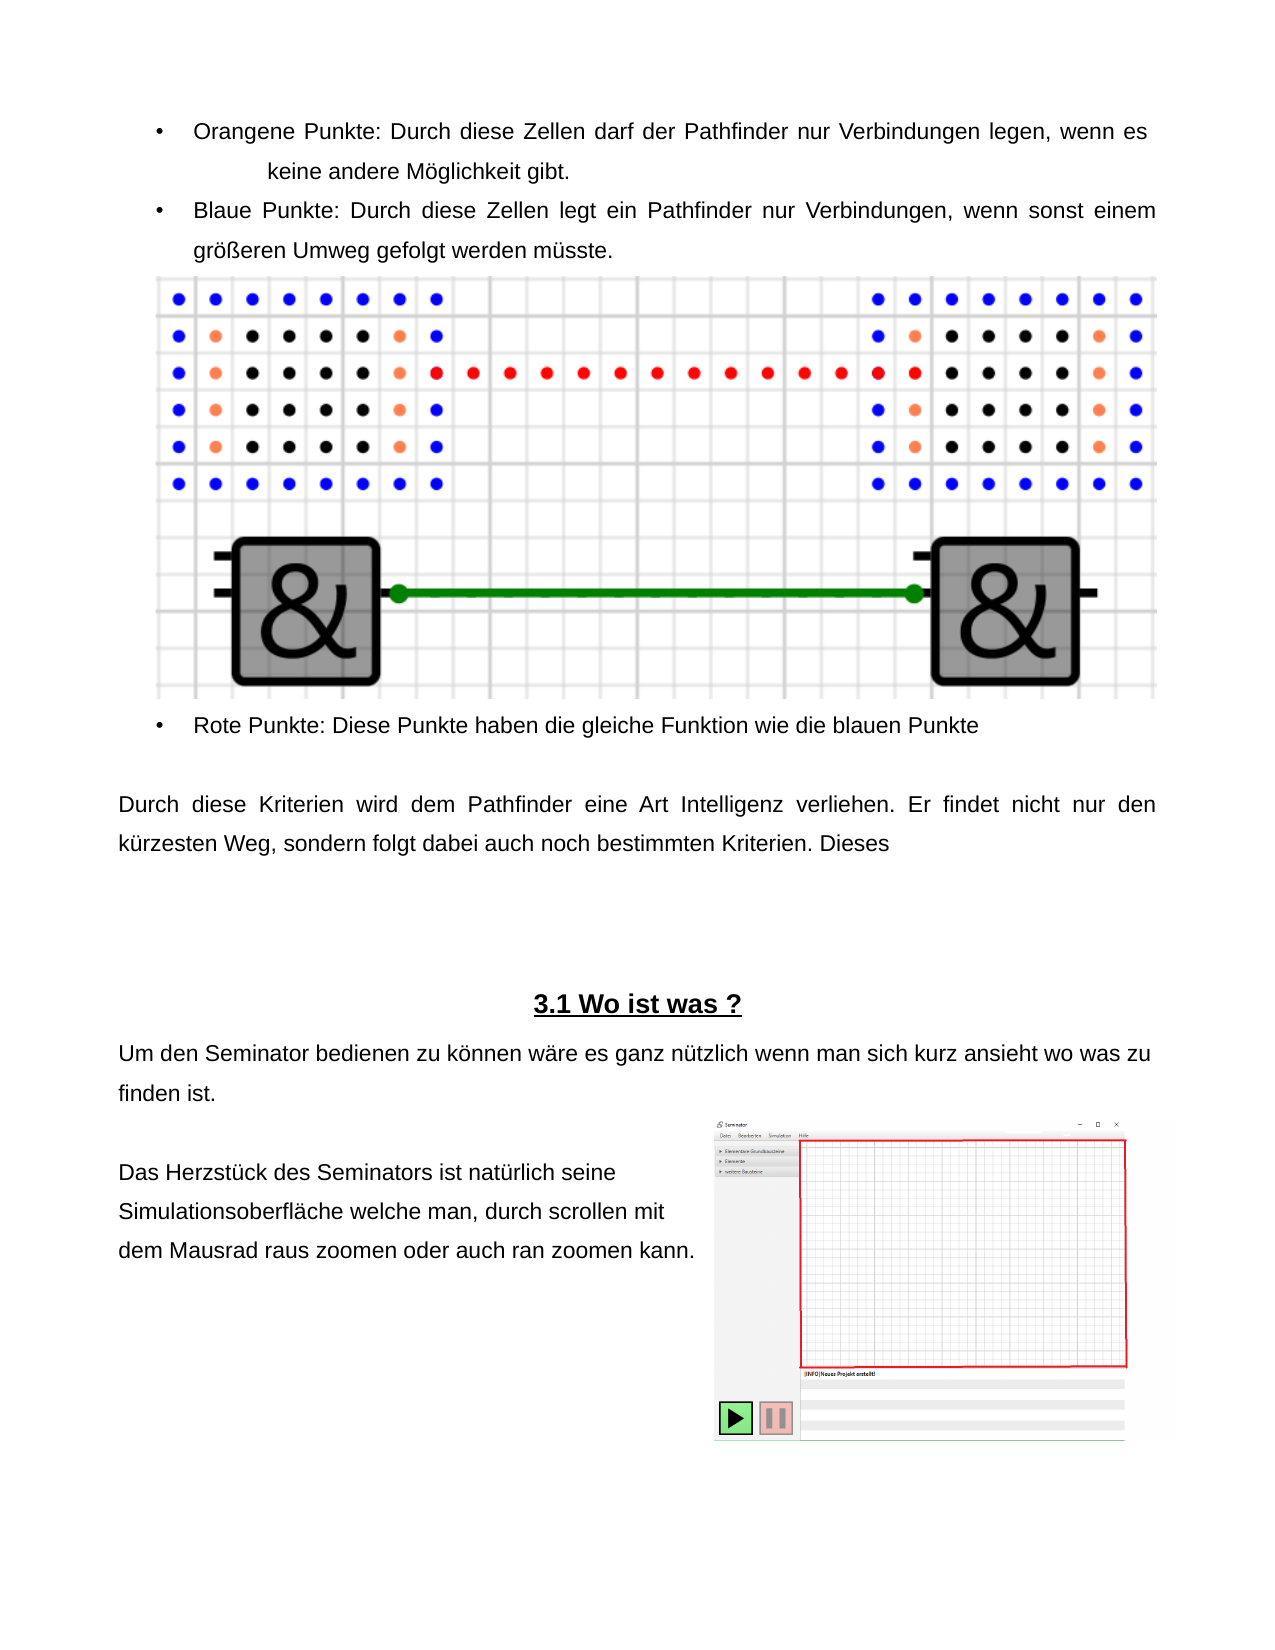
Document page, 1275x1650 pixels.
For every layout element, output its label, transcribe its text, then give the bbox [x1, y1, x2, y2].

picture [714, 1119, 1178, 1441]
text 3.1 Wo ist was ? [118, 988, 1157, 1019]
list Rote Punkte: Diese Punkte haben die gleiche Funktion wie die blauen Punkte [156, 699, 1157, 738]
picture [155, 276, 1157, 699]
text Das Herzstück des Seminators ist natürlich seine Simulationsoberfläche welche man, durch scrollen mit dem Mausrad raus zoomen oder auch ran zoomen kann. [118, 1158, 714, 1264]
text Durch diese Kriterien wird dem Pathfinder eine Art Intelligenz verliehen. Er findet nicht nur den kürzesten Weg, sondern folgt dabei auch noch bestimmten Kriterien. Dieses [118, 791, 1157, 856]
list Blaue Punkte: Durch diese Zellen legt ein Pathfinder nur Verbindungen, wenn sonst einem größeren Umweg gefolgt werden müsste. [156, 197, 1157, 263]
list Orangene Punkte: Durch diese Zellen darf der Pathfinder nur Verbindungen legen, wenn es keine andere Möglichkeit gibt. [156, 118, 1157, 184]
text Um den Seminator bedienen zu können wäre es ganz nützlich wenn man sich kurz ansieht wo was zu finden ist. [118, 1040, 1157, 1106]
